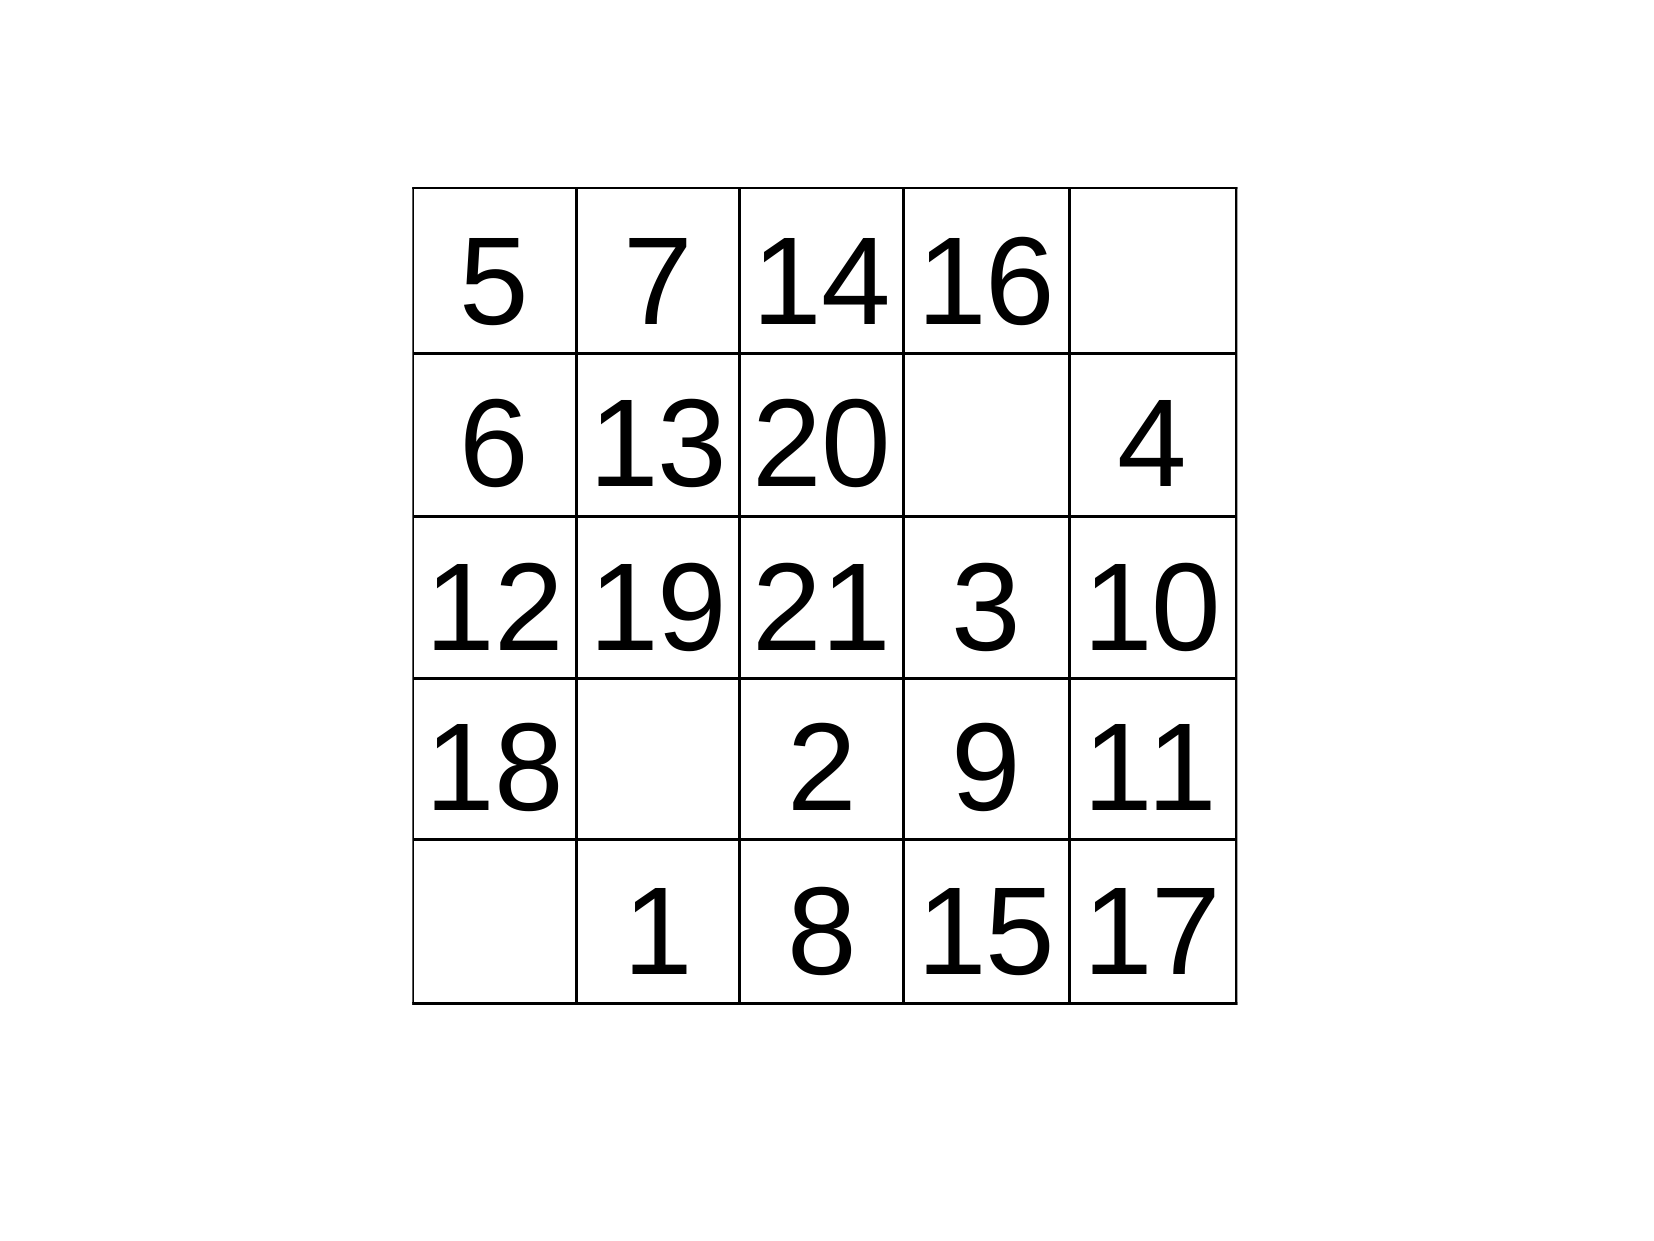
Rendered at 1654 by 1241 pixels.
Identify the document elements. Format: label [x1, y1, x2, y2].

chart [412, 187, 1238, 1032]
